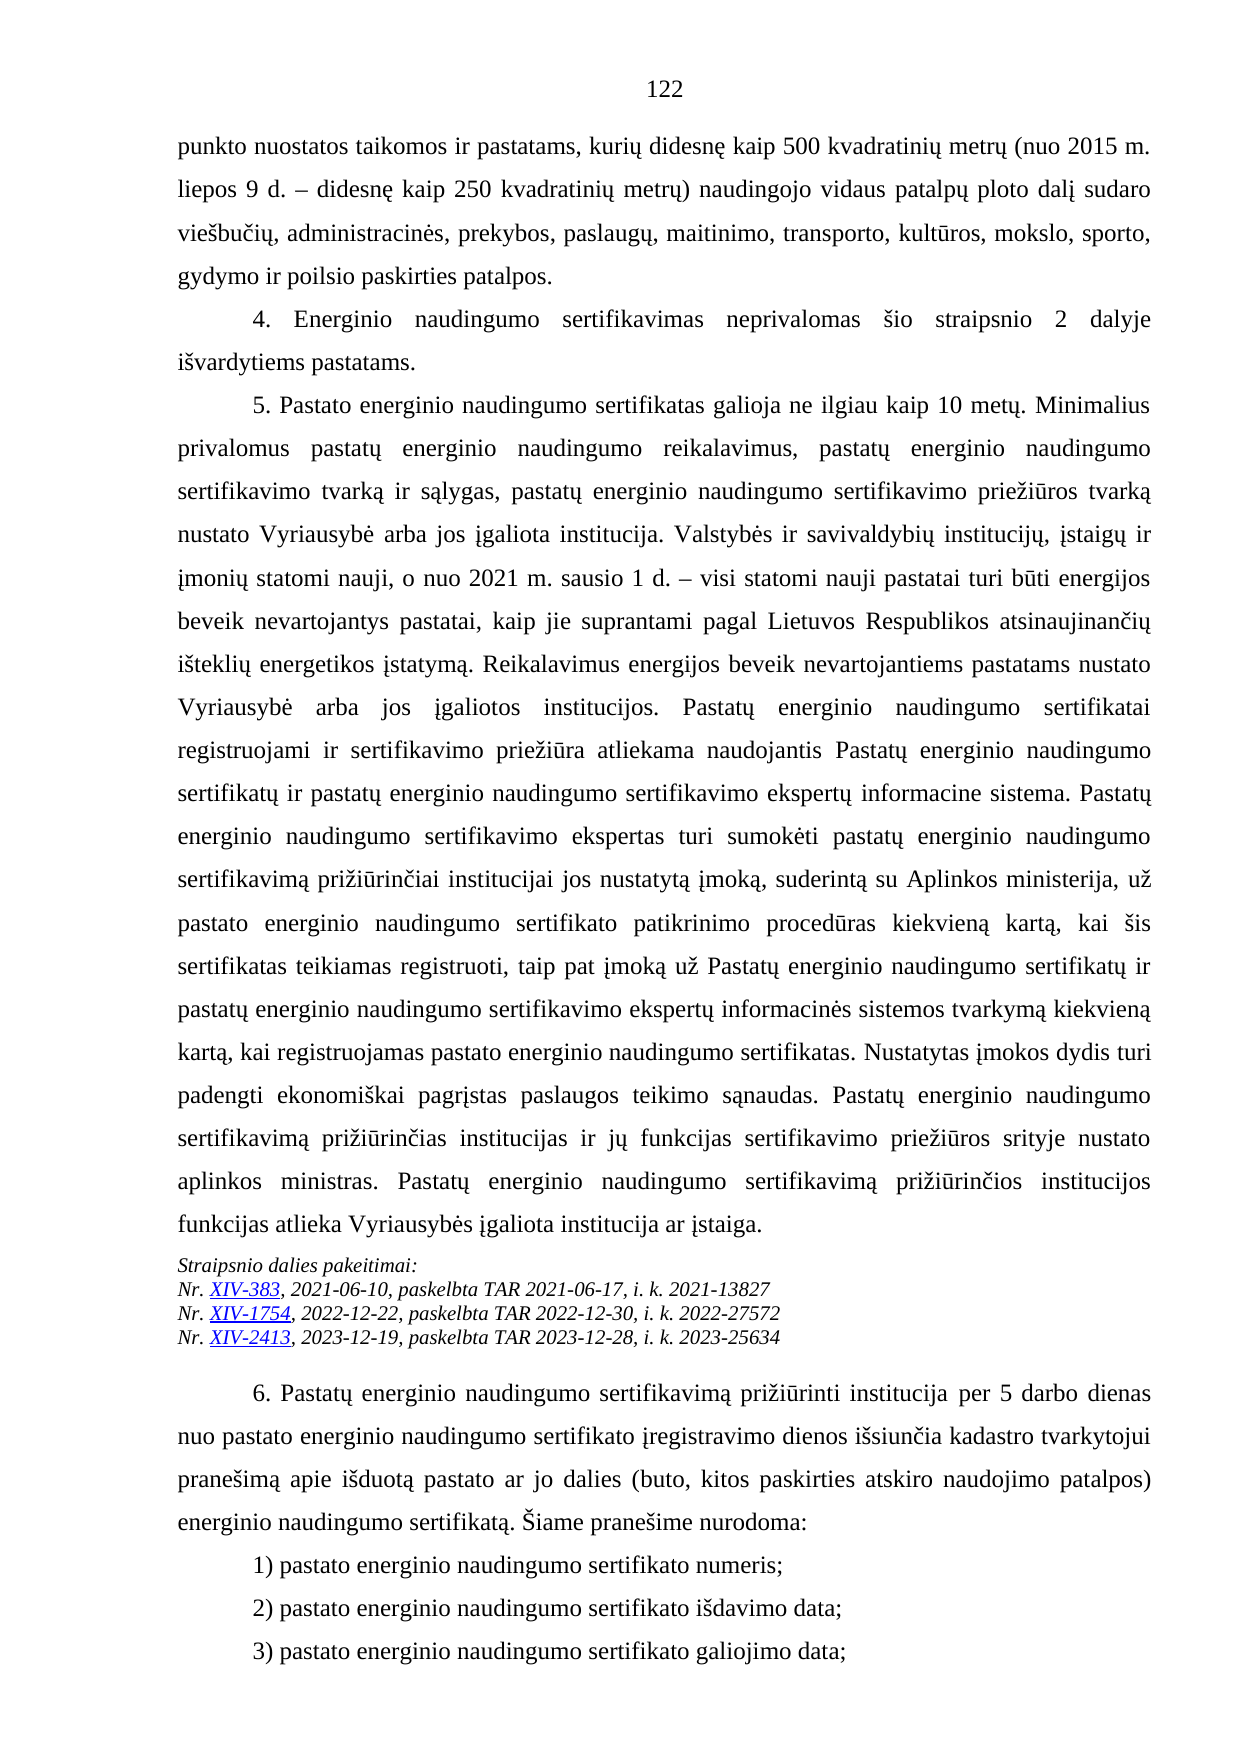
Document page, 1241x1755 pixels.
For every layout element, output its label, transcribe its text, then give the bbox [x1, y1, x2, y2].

text 1) pastato energinio naudingumo sertifikato numeris; [177, 1550, 1152, 1579]
text Straipsnio dalies pakeitimai: [177, 1253, 1152, 1277]
text Nr. XIV-383, 2021-06-10, paskelbta TAR 2021-06-17, i. k. 2021-13827 [177, 1277, 1152, 1301]
text 4. Energinio naudingumo sertifikavimas neprivalomas šio straipsnio 2 dalyje išvardytiems pastatams. [177, 304, 1152, 376]
text 5. Pastato energinio naudingumo sertifikatas galioja ne ilgiau kaip 10 metų. Minimalius privalomus pastatų energinio naudingumo reikalavimus, pastatų energinio naudingumo sertifikavimo tvarką ir sąlygas, pastatų energinio naudingumo sertifikavimo priežiūros tvarką nustato Vyriausybė arba jos įgaliota institucija. Valstybės ir savivaldybių institucijų, įstaigų ir įmonių statomi nauji, o nuo 2021 m. sausio 1 d. – visi statomi nauji pastatai turi būti energijos beveik nevartojantys pastatai, kaip jie suprantami pagal Lietuvos Respublikos atsinaujinančių išteklių energetikos įstatymą. Reikalavimus energijos beveik nevartojantiems pastatams nustato Vyriausybė arba jos įgaliotos institucijos. Pastatų energinio naudingumo sertifikatai registruojami ir sertifikavimo priežiūra atliekama naudojantis Pastatų energinio naudingumo sertifikatų ir pastatų energinio naudingumo sertifikavimo ekspertų informacine sistema. Pastatų energinio naudingumo sertifikavimo ekspertas turi sumokėti pastatų energinio naudingumo sertifikavimą prižiūrinčiai institucijai jos nustatytą įmoką, suderintą su Aplinkos ministerija, už pastato energinio naudingumo sertifikato patikrinimo procedūras kiekvieną kartą, kai šis sertifikatas teikiamas registruoti, taip pat įmoką už Pastatų energinio naudingumo sertifikatų ir pastatų energinio naudingumo sertifikavimo ekspertų informacinės sistemos tvarkymą kiekvieną kartą, kai registruojamas pastato energinio naudingumo sertifikatas. Nustatytas įmokos dydis turi padengti ekonomiškai pagrįstas paslaugos teikimo sąnaudas. Pastatų energinio naudingumo sertifikavimą prižiūrinčias institucijas ir jų funkcijas sertifikavimo priežiūros srityje nustato aplinkos ministras. Pastatų energinio naudingumo sertifikavimą prižiūrinčios institucijos funkcijas atlieka Vyriausybės įgaliota institucija ar įstaiga. [177, 390, 1152, 1238]
text Nr. XIV-1754, 2022-12-22, paskelbta TAR 2022-12-30, i. k. 2022-27572 [177, 1301, 1152, 1325]
text 6. Pastatų energinio naudingumo sertifikavimą prižiūrinti institucija per 5 darbo dienas nuo pastato energinio naudingumo sertifikato įregistravimo dienos išsiunčia kadastro tvarkytojui pranešimą apie išduotą pastato ar jo dalies (buto, kitos paskirties atskiro naudojimo patalpos) energinio naudingumo sertifikatą. Šiame pranešime nurodoma: [177, 1378, 1152, 1536]
text punkto nuostatos taikomos ir pastatams, kurių didesnę kaip 500 kvadratinių metrų (nuo 2015 m. liepos 9 d. – didesnę kaip 250 kvadratinių metrų) naudingojo vidaus patalpų ploto dalį sudaro viešbučių, administracinės, prekybos, paslaugų, maitinimo, transporto, kultūros, mokslo, sporto, gydymo ir poilsio paskirties patalpos. [177, 131, 1152, 289]
text 2) pastato energinio naudingumo sertifikato išdavimo data; [177, 1593, 1152, 1622]
text 3) pastato energinio naudingumo sertifikato galiojimo data; [177, 1636, 1152, 1665]
text Nr. XIV-2413, 2023-12-19, paskelbta TAR 2023-12-28, i. k. 2023-25634 [177, 1325, 1152, 1349]
